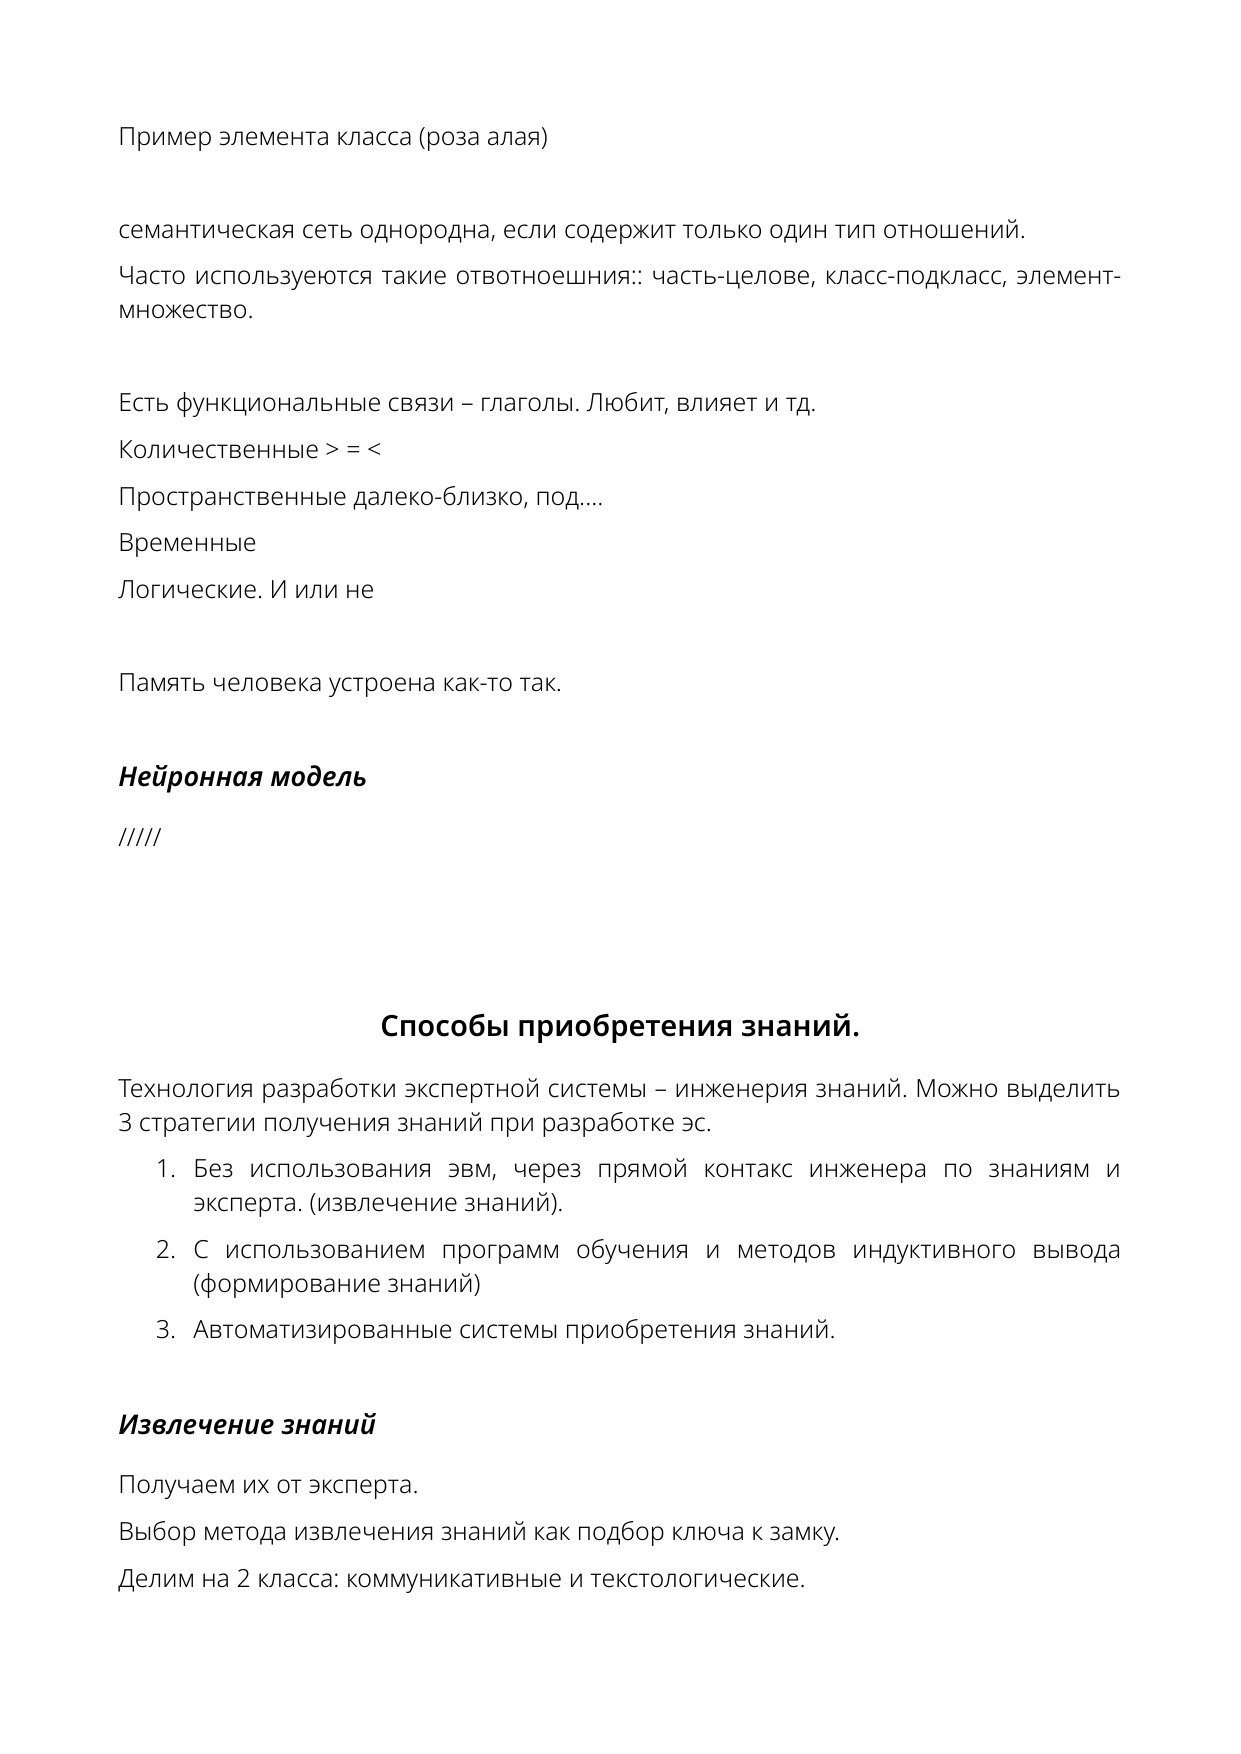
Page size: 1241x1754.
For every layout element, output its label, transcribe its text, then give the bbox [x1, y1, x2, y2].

list С использованием программ обучения и методов индуктивного вывода (формирование знаний) [156, 1232, 1122, 1300]
list Автоматизированные системы приобретения знаний. [156, 1312, 1122, 1346]
text Часто используеются такие отвотноешния:: часть-целове, класс-подкласс, элемент-множество. [118, 258, 1122, 326]
text Есть функциональные связи – глаголы. Любит, влияет и тд. [118, 385, 1122, 419]
text Технология разработки экспертной системы – инженерия знаний. Можно выделить 3 стратегии получения знаний при разработке эс. [118, 1070, 1122, 1138]
text Пример элемента класса (роза алая) [118, 118, 1122, 152]
text Получаем их от эксперта. [118, 1467, 1122, 1501]
text Выбор метода извлечения знаний как подбор ключа к замку. [118, 1514, 1122, 1548]
text Делим на 2 класса: коммуникативные и текстологические. [118, 1560, 1122, 1594]
text семантическая сеть однородна, если содержит только один тип отношений. [118, 211, 1122, 245]
text Логические. И или не [118, 571, 1122, 605]
text Память человека устроена как-то так. [118, 664, 1122, 698]
list Без использования эвм, через прямой контакс инженера по знаниям и эксперта. (извлечение знаний). [156, 1151, 1122, 1219]
text Количественные > = < [118, 432, 1122, 466]
subtitle Извлечение знаний [118, 1405, 1122, 1442]
text Временные [118, 525, 1122, 559]
subtitle Нейронная модель [118, 757, 1122, 794]
text Пространственные далеко-близко, под.... [118, 478, 1122, 512]
text ///// [118, 819, 1122, 853]
subtitle Способы приобретения знаний. [118, 1006, 1122, 1045]
